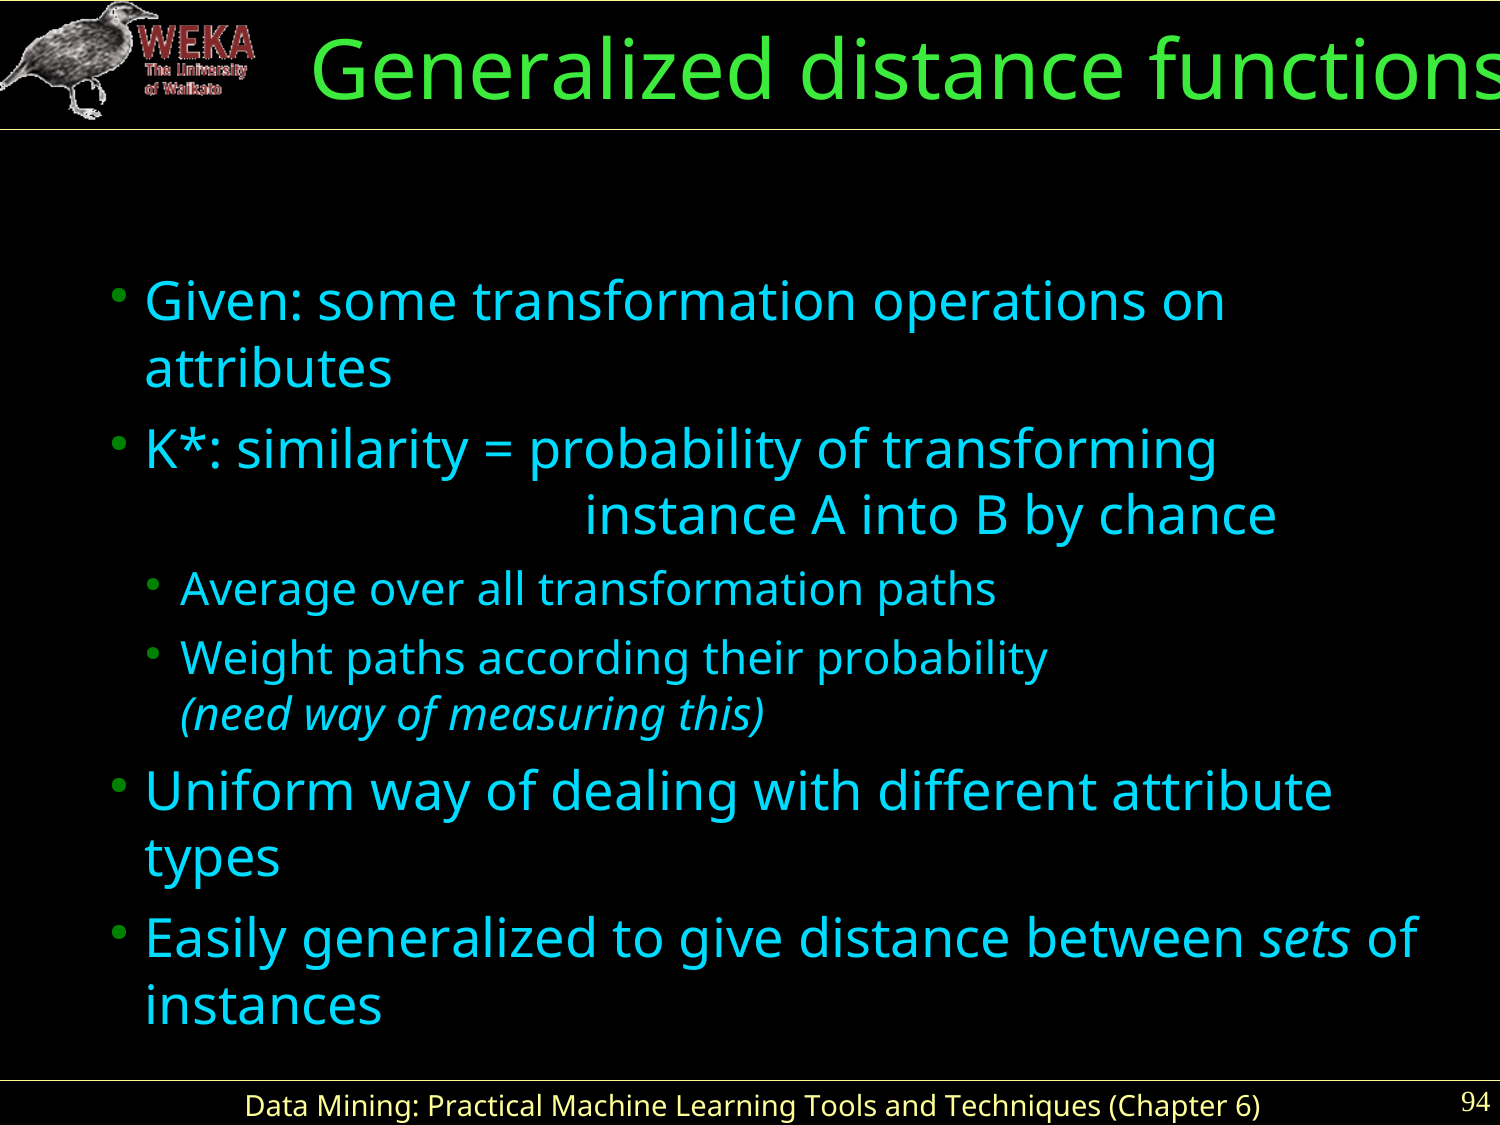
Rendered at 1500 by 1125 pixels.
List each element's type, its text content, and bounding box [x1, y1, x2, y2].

title Generalized distance functions [295, 0, 1500, 148]
picture [0, 1, 266, 129]
list Given: some transformation operations on attributes K*: similarity = probability of transforming instance A into B by chance Average over all transformation paths Weight paths according their probability (need way of measuring this) Uniform way of dealing with different attribute types Easily generalized to give distance between sets of instances [59, 260, 1490, 936]
